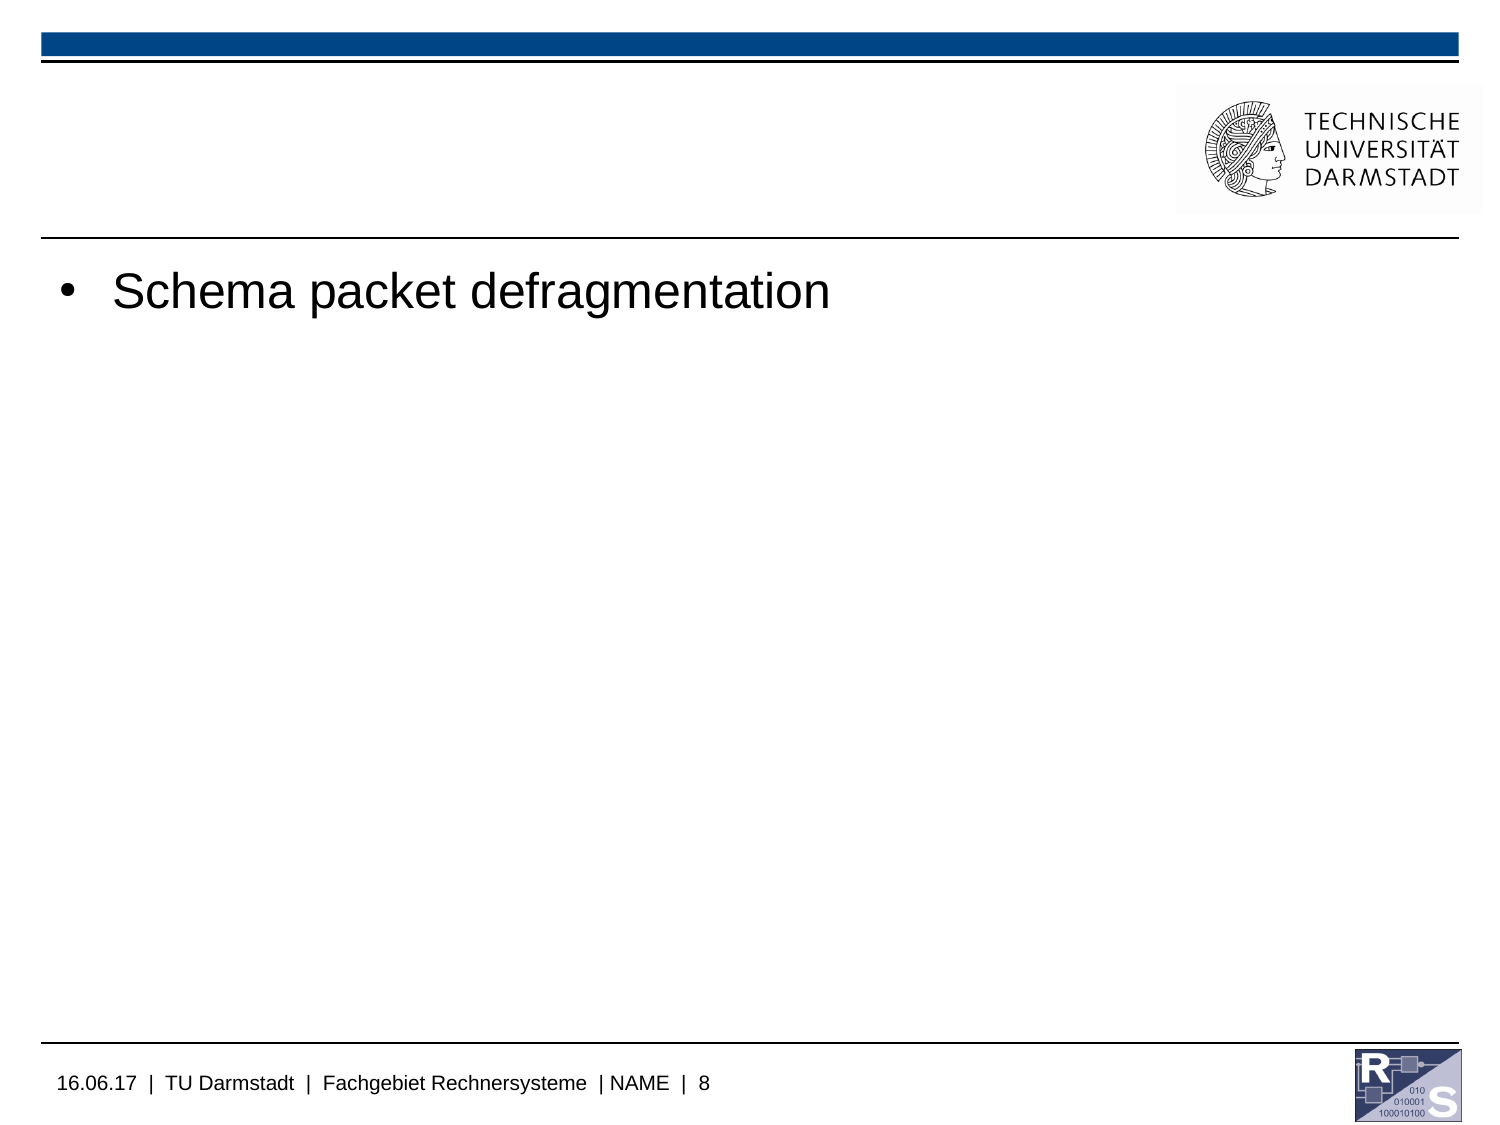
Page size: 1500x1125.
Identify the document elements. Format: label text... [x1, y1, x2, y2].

list Schema packet defragmentation [41, 263, 1455, 1032]
picture [1355, 1049, 1462, 1122]
